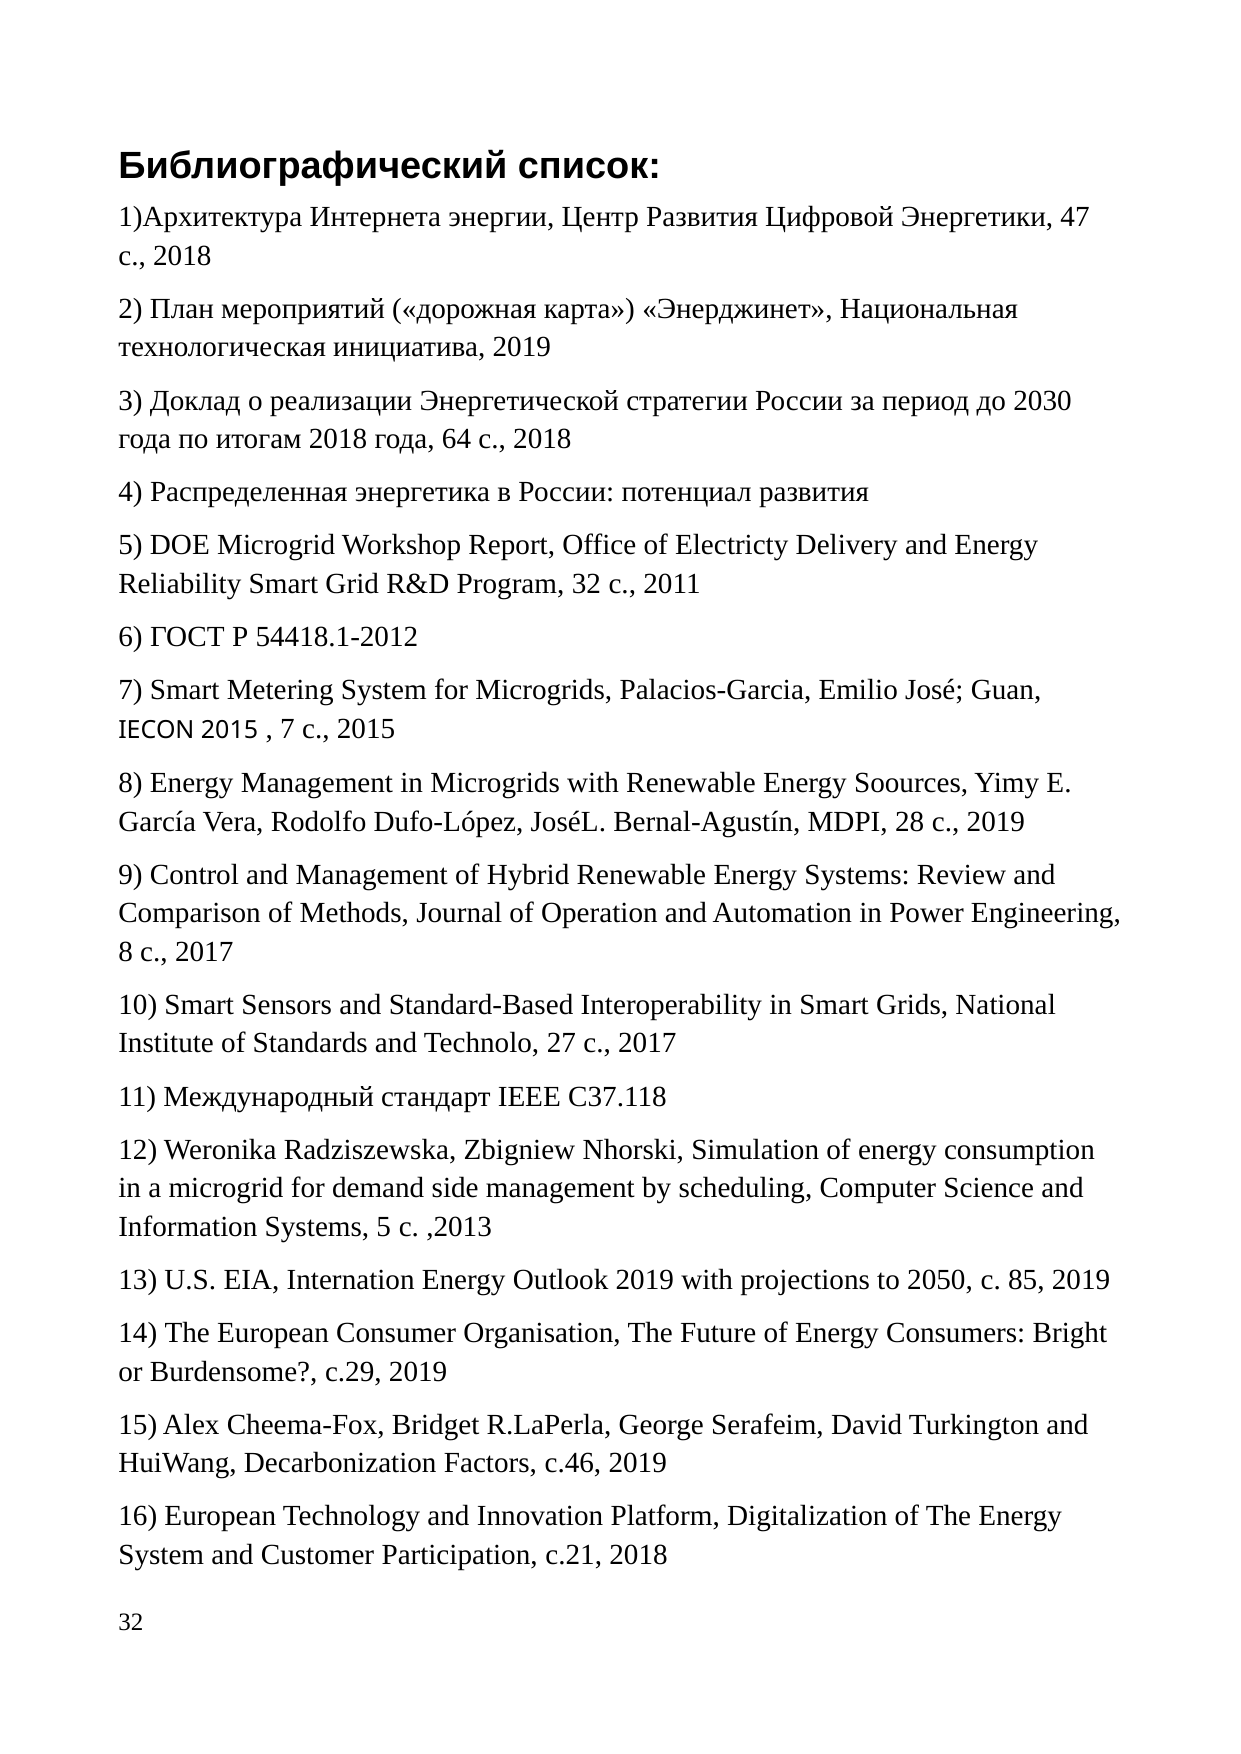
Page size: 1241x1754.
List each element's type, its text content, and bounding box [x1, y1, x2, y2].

text 2) План мероприятий («дорожная карта») «Энерджинет», Национальная технологическая инициатива, 2019 [118, 291, 1122, 363]
text 8) Energy Management in Microgrids with Renewable Energy Soources, Yimy E. García Vera, Rodolfo Dufo-López, JoséL. Bernal-Agustín, MDPI, 28 с., 2019 [118, 765, 1122, 837]
subtitle Библиографический список: [118, 143, 1122, 187]
text 16) European Technology and Innovation Platform, Digitalization of The Energy System and Customer Participation, с.21, 2018 [118, 1498, 1122, 1571]
text 14) The European Consumer Organisation, The Future of Energy Consumers: Bright or Burdensome?, с.29, 2019 [118, 1315, 1122, 1387]
text 5) DOE Microgrid Workshop Report, Office of Electricty Delivery and Energy Reliability Smart Grid R&D Program, 32 с., 2011 [118, 527, 1122, 599]
text 10) Smart Sensors and Standard-Based Interoperability in Smart Grids, National Institute of Standards and Technolo, 27 с., 2017 [118, 987, 1122, 1059]
text 11) Международный стандарт IEEE C37.118 [118, 1079, 1122, 1112]
text 7) Smart Metering System for Microgrids, Palacios-Garcia, Emilio José; Guan, IECON 2015 , 7 с., 2015 [118, 672, 1122, 745]
text 13) U.S. EIA, Internation Energy Outlook 2019 with projections to 2050, с. 85, 2019 [118, 1262, 1122, 1296]
text 1)Архитектура Интернета энергии, Центр Развития Цифровой Энергетики, 47 с., 2018 [118, 199, 1122, 271]
text 9) Control and Management of Hybrid Renewable Energy Systems: Review and Comparison of Methods, Journal of Operation and Automation in Power Engineering, 8 с., 2017 [118, 857, 1122, 967]
text 12) Weronika Radziszewska, Zbigniew Nhorski, Simulation of energy consumption in a microgrid for demand side management by scheduling, Computer Science and Information Systems, 5 с. ,2013 [118, 1132, 1122, 1242]
text 3) Доклад о реализации Энергетической стратегии России за период до 2030 года по итогам 2018 года, 64 с., 2018 [118, 383, 1122, 455]
text 15) Alex Cheema-Fox, Bridget R.LaPerla, George Serafeim, David Turkington and HuiWang, Decarbonization Factors, с.46, 2019 [118, 1407, 1122, 1479]
text 4) Распределенная энергетика в России: потенциал развития [118, 474, 1122, 508]
text 6) ГОСТ Р 54418.1-2012 [118, 619, 1122, 653]
